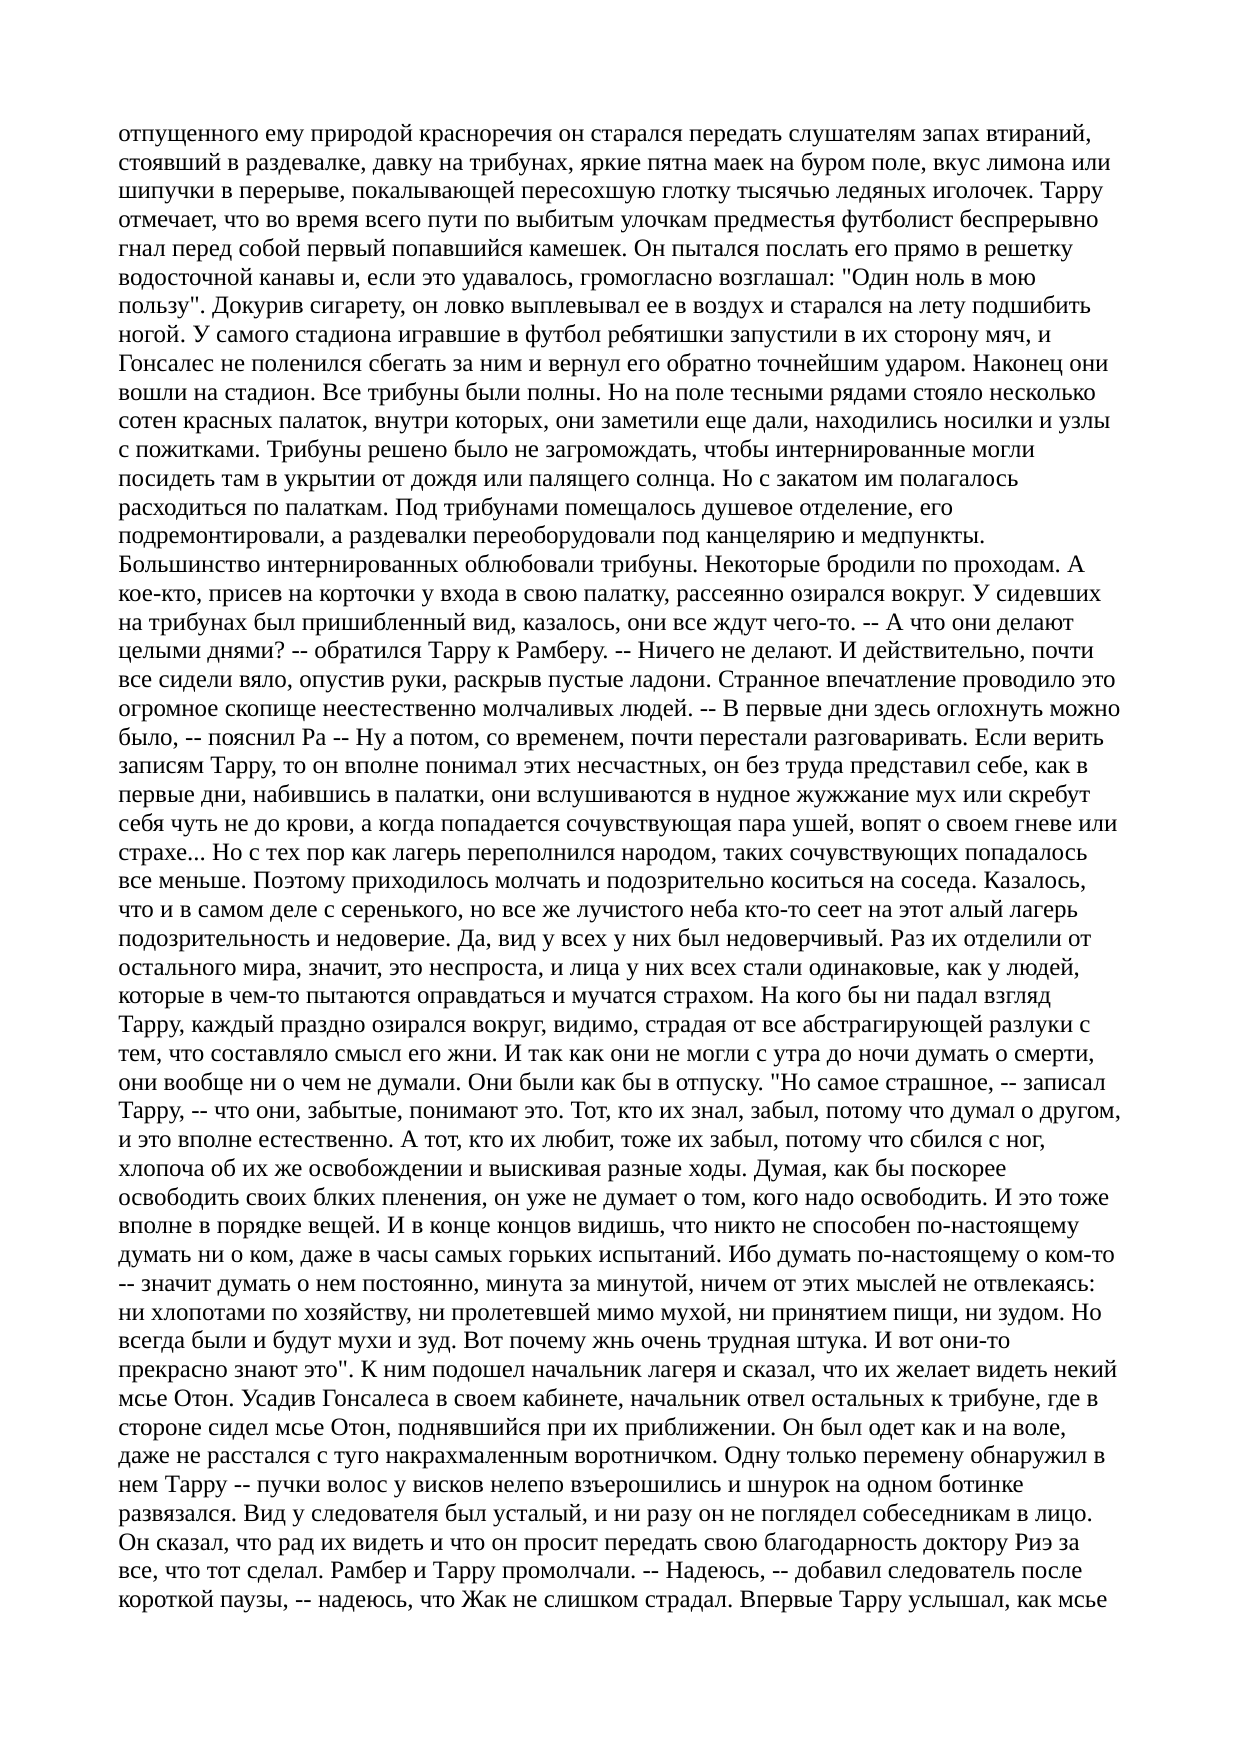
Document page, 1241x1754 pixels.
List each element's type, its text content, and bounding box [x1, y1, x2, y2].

text отпущенного ему природой красноречия он старался передать слушателям запах втираний, стоявший в раздевалке, давку на трибунах, яркие пятна маек на буром поле, вкус лимона или шипучки в перерыве, покалывающей пересохшую глотку тысячью ледяных иголочек. Тарру отмечает, что во время всего пути по выбитым улочкам предместья футболист беспрерывно гнал перед собой первый попавшийся камешек. Он пытался послать его прямо в решетку водосточной канавы и, если это удавалось, громогласно возглашал: "Один ноль в мою пользу". Докурив сигарету, он ловко выплевывал ее в воздух и старался на лету подшибить ногой. У самого стадиона игравшие в футбол ребятишки запустили в их сторону мяч, и Гонсалес не поленился сбегать за ним и вернул его обратно точнейшим ударом. Наконец они вошли на стадион. Все трибуны были полны. Но на поле тесными рядами стояло несколько сотен красных палаток, внутри которых, они заметили еще дали, находились носилки и узлы с пожитками. Трибуны решено было не загромождать, чтобы интернированные могли посидеть там в укрытии от дождя или палящего солнца. Но с закатом им полагалось расходиться по палаткам. Под трибунами помещалось душевое отделение, его подремонтировали, а раздевалки переоборудовали под канцелярию и медпункты. Большинство интернированных облюбовали трибуны. Некоторые бродили по проходам. А кое-кто, присев на корточки у входа в свою палатку, рассеянно озирался вокруг. У сидевших на трибунах был пришибленный вид, казалось, они все ждут чего-то. -- А что они делают целыми днями? -- обратился Тарру к Рамберу. -- Ничего не делают. И действительно, почти все сидели вяло, опустив руки, раскрыв пустые ладони. Странное впечатление проводило это огромное скопище неестественно молчаливых людей. -- В первые дни здесь оглохнуть можно было, -- пояснил Ра -- Ну а потом, со временем, почти перестали разговаривать. Если верить записям Тарру, то он вполне понимал этих несчастных, он без труда представил себе, как в первые дни, набившись в палатки, они вслушиваются в нудное жужжание мух или скребут себя чуть не до крови, а когда попадается сочувствующая пара ушей, вопят о своем гневе или страхе... Но с тех пор как лагерь переполнился народом, таких сочувствующих попадалось все меньше. Поэтому приходилось молчать и подозрительно коситься на соседа. Казалось, что и в самом деле с серенького, но все же лучистого неба кто-то сеет на этот алый лагерь подозрительность и недоверие. Да, вид у всех у них был недоверчивый. Раз их отделили от остального мира, значит, это неспроста, и лица у них всех стали одинаковые, как у людей, которые в чем-то пытаются оправдаться и мучатся страхом. На кого бы ни падал взгляд Тарру, каждый праздно озирался вокруг, видимо, страдая от все абстрагирующей разлуки с тем, что составляло смысл его жни. И так как они не могли с утра до ночи думать о смерти, они вообще ни о чем не думали. Они были как бы в отпуску. "Но самое страшное, -- записал Тарру, -- что они, забытые, понимают это. Тот, кто их знал, забыл, потому что думал о другом, и это вполне естественно. А тот, кто их любит, тоже их забыл, потому что сбился с ног, хлопоча об их же освобождении и выискивая разные ходы. Думая, как бы поскорее освободить своих блких пленения, он уже не думает о том, кого надо освободить. И это тоже вполне в порядке вещей. И в конце концов видишь, что никто не способен по-настоящему думать ни о ком, даже в часы самых горьких испытаний. Ибо думать по-настоящему о ком-то -- значит думать о нем постоянно, минута за минутой, ничем от этих мыслей не отвлекаясь: ни хлопотами по хозяйству, ни пролетевшей мимо мухой, ни принятием пищи, ни зудом. Но всегда были и будут мухи и зуд. Вот почему жнь очень трудная штука. И вот они-то прекрасно знают это". К ним подошел начальник лагеря и сказал, что их желает видеть некий мсье Отон. Усадив Гонсалеса в своем кабинете, начальник отвел остальных к трибуне, где в стороне сидел мсье Отон, поднявшийся при их приближении. Он был одет как и на воле, даже не расстался с туго накрахмаленным воротничком. Одну только перемену обнаружил в нем Тарру -- пучки волос у висков нелепо взъерошились и шнурок на одном ботинке развязался. Вид у следователя был усталый, и ни разу он не поглядел собеседникам в лицо. Он сказал, что рад их видеть и что он просит передать свою благодарность доктору Риэ за все, что тот сделал. Рамбер и Тарру промолчали. -- Надеюсь, -- добавил следователь после короткой паузы, -- надеюсь, что Жак не слишком страдал. Впервые Тарру услышал, как мсье [118, 118, 1122, 1613]
